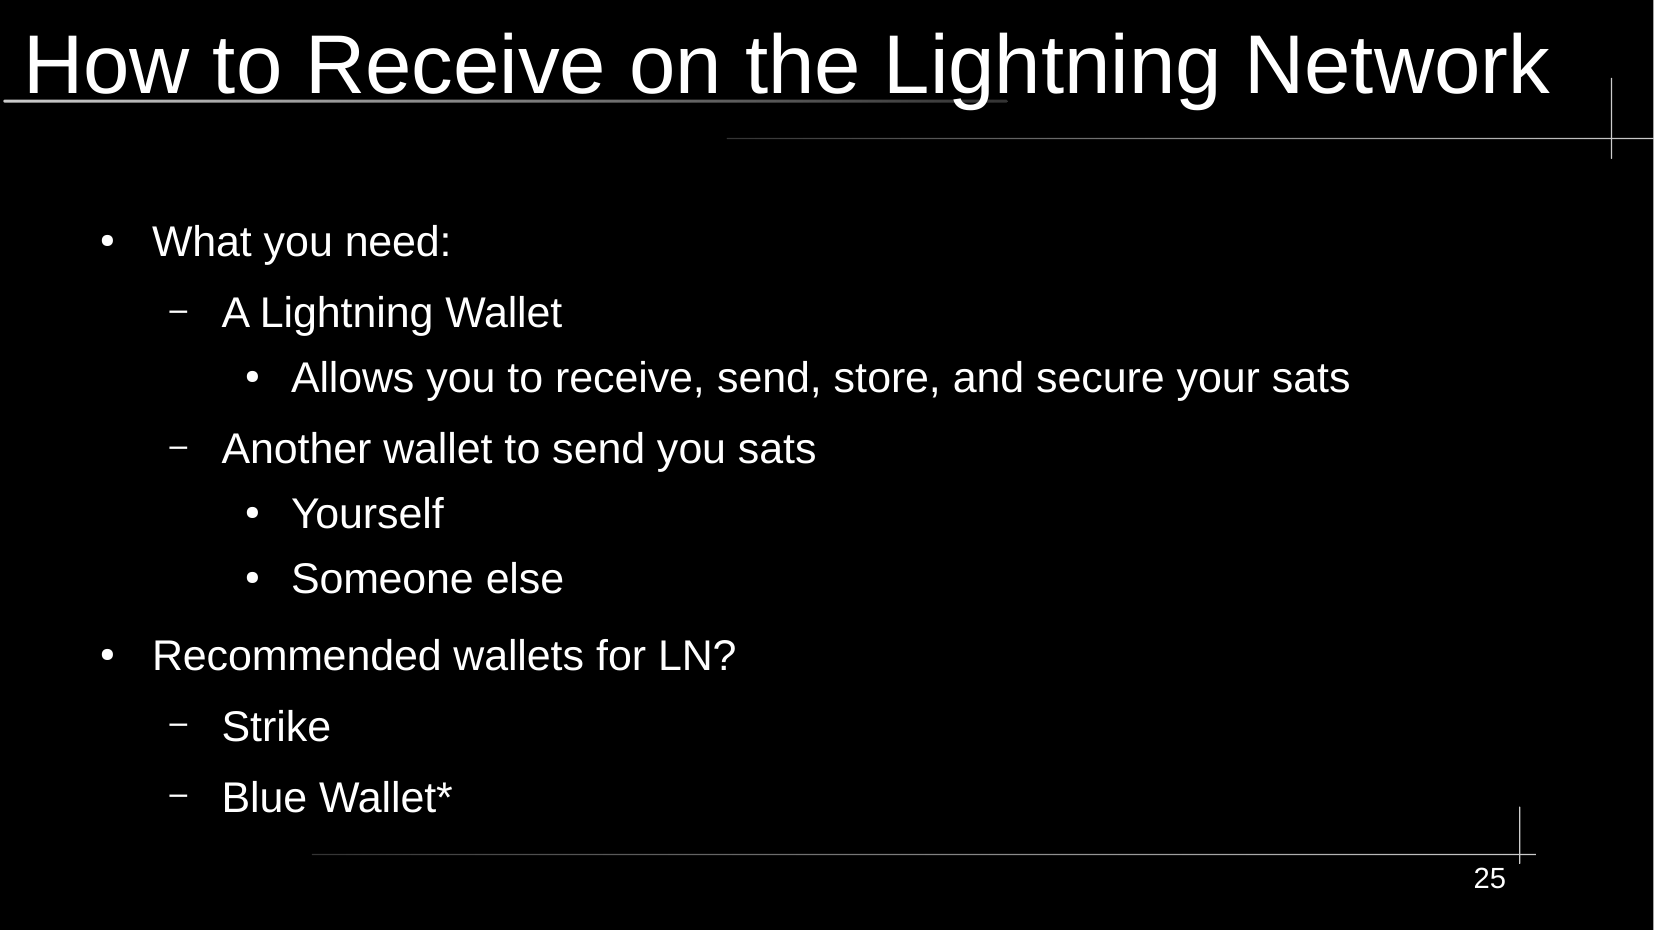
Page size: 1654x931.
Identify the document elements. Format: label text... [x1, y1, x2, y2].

list What you need: A Lightning Wallet Allows you to receive, send, store, and secure your sats Another wallet to send you sats Yourself Someone else Recommended wallets for LN? Strike Blue Wallet* [82, 217, 1571, 826]
title How to Receive on the Lightning Network [23, 11, 1589, 119]
